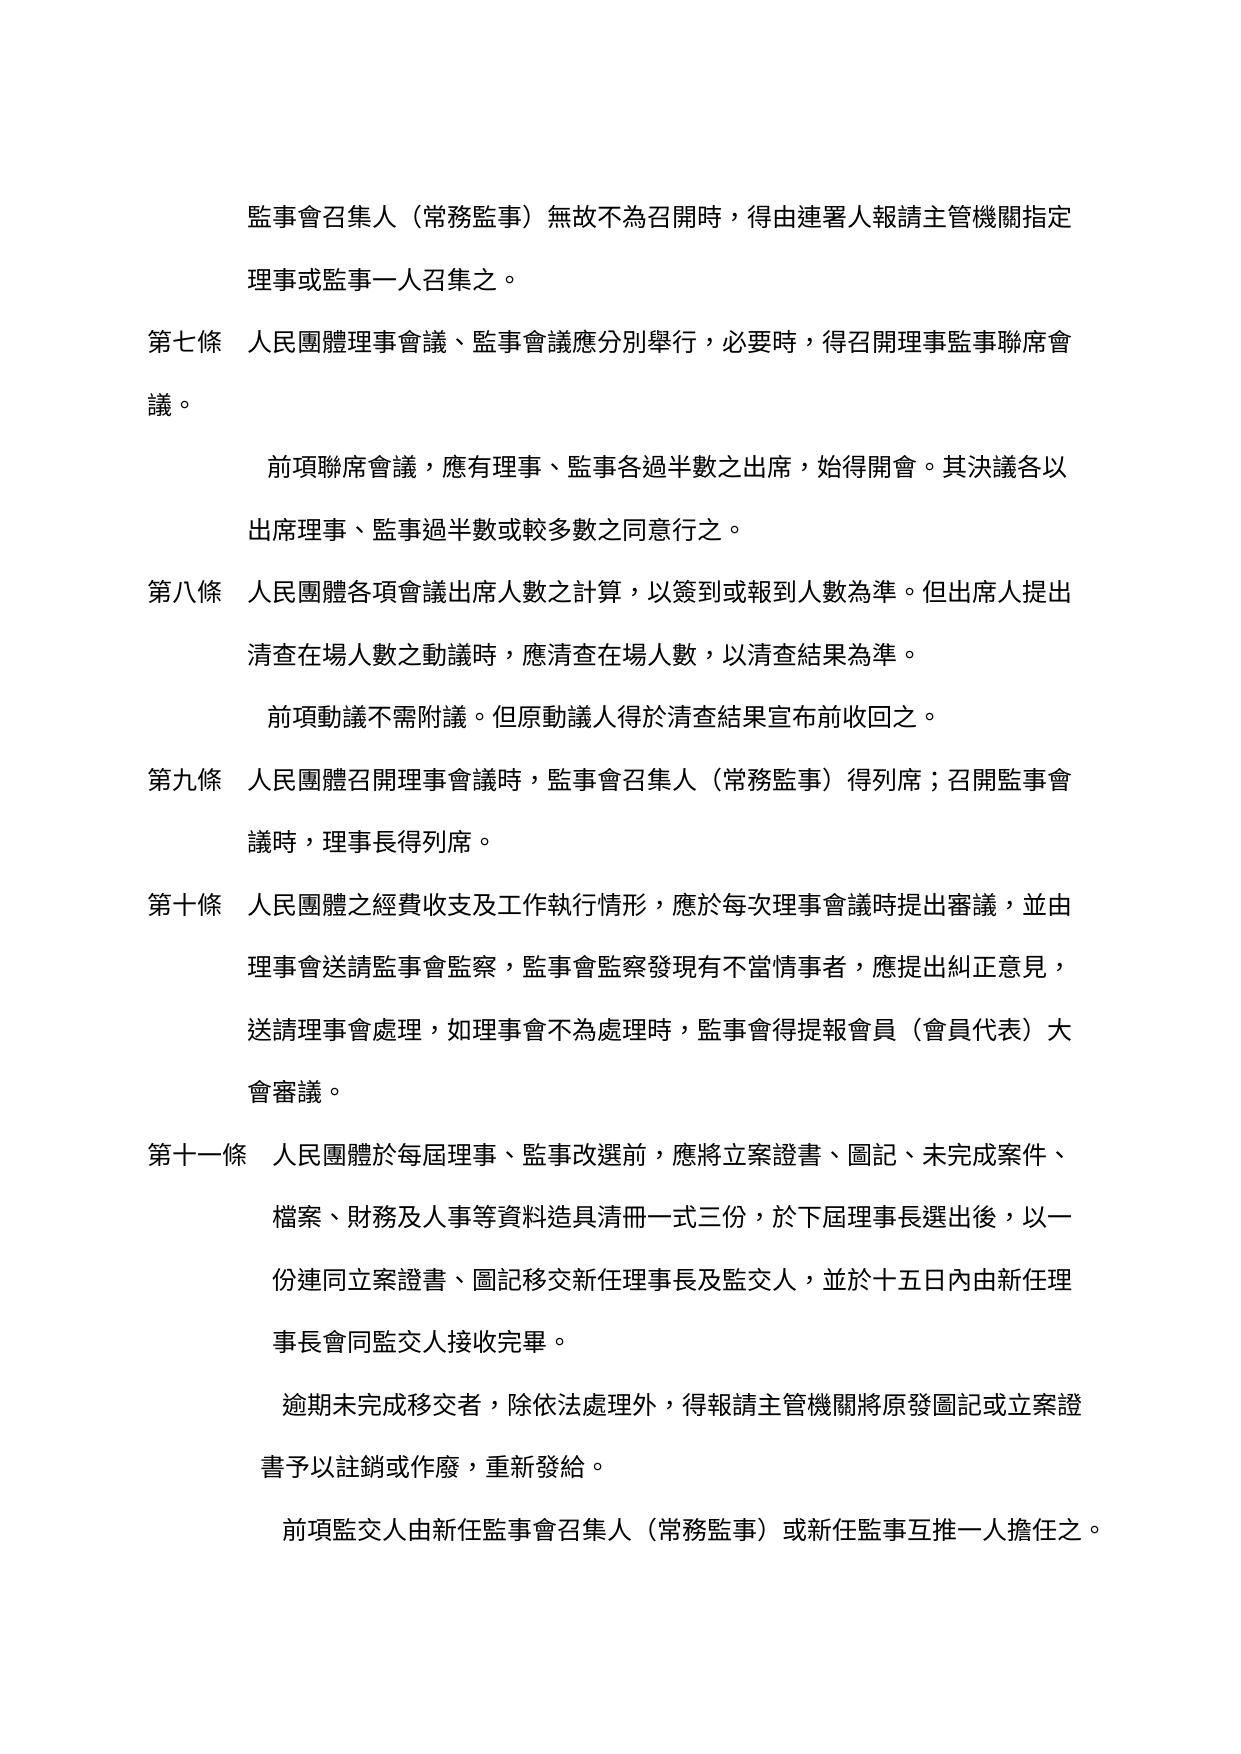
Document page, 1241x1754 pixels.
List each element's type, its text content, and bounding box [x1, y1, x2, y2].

text 第九條 人民團體召開理事會議時，監事會召集人（常務監事）得列席；召開監事會議時，理事長得列席。 [148, 737, 1092, 862]
text 前項動議不需附議。但原動議人得於清查結果宣布前收回之。 [148, 674, 1092, 737]
text 前項聯席會議，應有理事、監事各過半數之出席，始得開會。其決議各以出席理事、監事過半數或較多數之同意行之。 [148, 424, 1092, 549]
text 第八條 人民團體各項會議出席人數之計算，以簽到或報到人數為準。但出席人提出清查在場人數之動議時，應清查在場人數，以清查結果為準。 [148, 549, 1092, 674]
text 第十一條 人民團體於每屆理事、監事改選前，應將立案證書、圖記、未完成案件、檔案、財務及人事等資料造具清冊一式三份，於下屆理事長選出後，以一份連同立案證書、圖記移交新任理事長及監交人，並於十五日內由新任理事長會同監交人接收完畢。 [148, 1112, 1092, 1362]
text 第七條 人民團體理事會議、監事會議應分別舉行，必要時，得召開理事監事聯席會議。 [148, 299, 1092, 424]
text 逾期未完成移交者，除依法處理外，得報請主管機關將原發圖記或立案證書予以註銷或作廢，重新發給。 [148, 1362, 1092, 1487]
text 監事會召集人（常務監事）無故不為召開時，得由連署人報請主管機關指定理事或監事一人召集之。 [148, 174, 1092, 299]
text 前項監交人由新任監事會召集人（常務監事）或新任監事互推一人擔任之。 [148, 1487, 1092, 1549]
text 第十條 人民團體之經費收支及工作執行情形，應於每次理事會議時提出審議，並由理事會送請監事會監察，監事會監察發現有不當情事者，應提出糾正意見，送請理事會處理，如理事會不為處理時，監事會得提報會員（會員代表）大會審議。 [148, 862, 1092, 1112]
